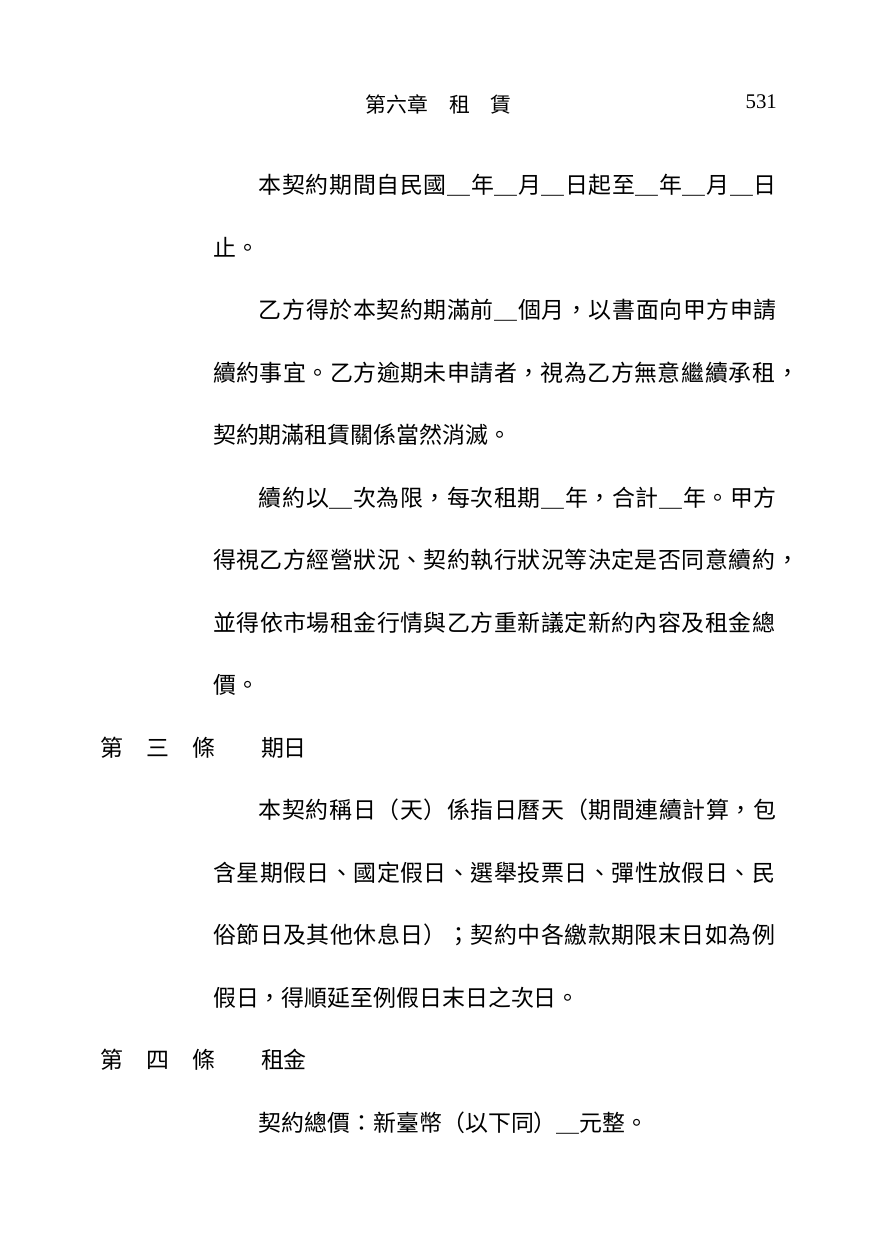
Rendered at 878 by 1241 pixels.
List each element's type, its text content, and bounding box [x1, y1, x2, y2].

text 本契約期間自民國＿年＿月＿日起至＿年＿月＿日止。 [213, 142, 777, 267]
text 第 四 條 租金 [100, 1017, 777, 1079]
text 乙方得於本契約期滿前＿個月，以書面向甲方申請續約事宜。乙方逾期未申請者，視為乙方無意繼續承租，契約期滿租賃關係當然消滅。 [213, 267, 777, 454]
text 本契約稱日（天）係指日曆天（期間連續計算，包含星期假日、國定假日、選舉投票日、彈性放假日、民俗節日及其他休息日）；契約中各繳款期限末日如為例假日，得順延至例假日末日之次日。 [213, 767, 777, 1017]
text 第 三 條 期日 [100, 704, 777, 767]
text 契約總價：新臺幣（以下同）＿元整。 [213, 1079, 777, 1142]
text 續約以＿次為限，每次租期＿年，合計＿年。甲方得視乙方經營狀況、契約執行狀況等決定是否同意續約，並得依市場租金行情與乙方重新議定新約內容及租金總價。 [213, 454, 777, 704]
